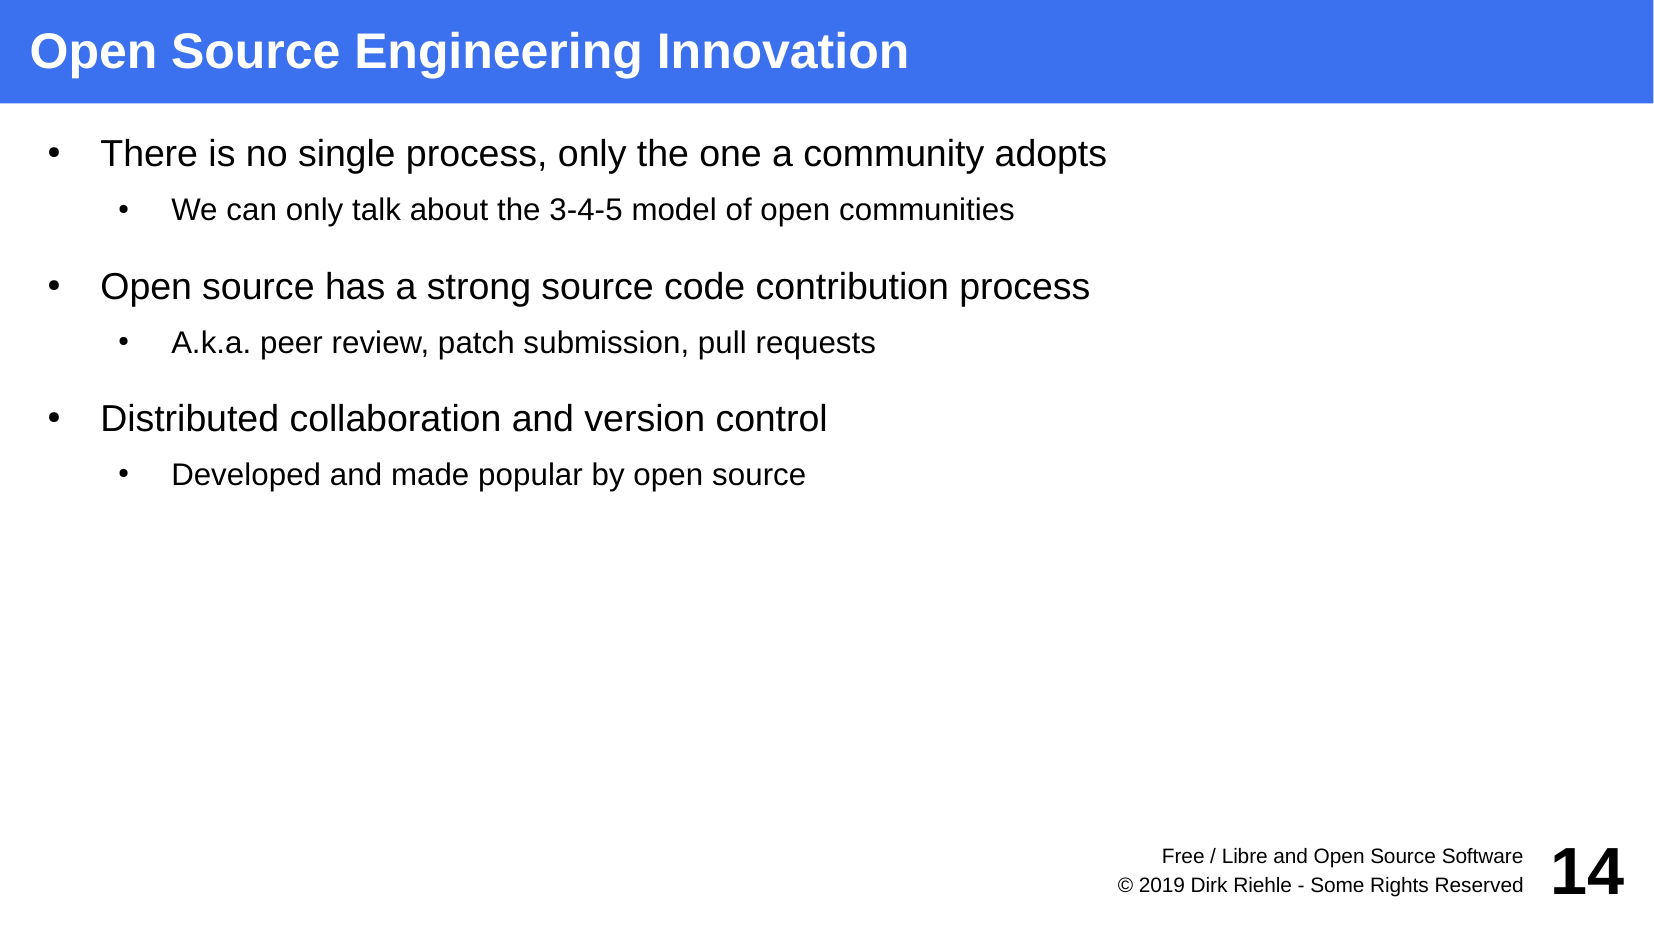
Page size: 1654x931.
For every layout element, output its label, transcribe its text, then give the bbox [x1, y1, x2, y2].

title Open Source Engineering Innovation [0, 0, 1654, 104]
list There is no single process, only the one a community adopts We can only talk about the 3-4-5 model of open communities Open source has a strong source code contribution process A.k.a. peer review, patch submission, pull requests Distributed collaboration and version control Developed and made popular by open source [29, 132, 1625, 813]
